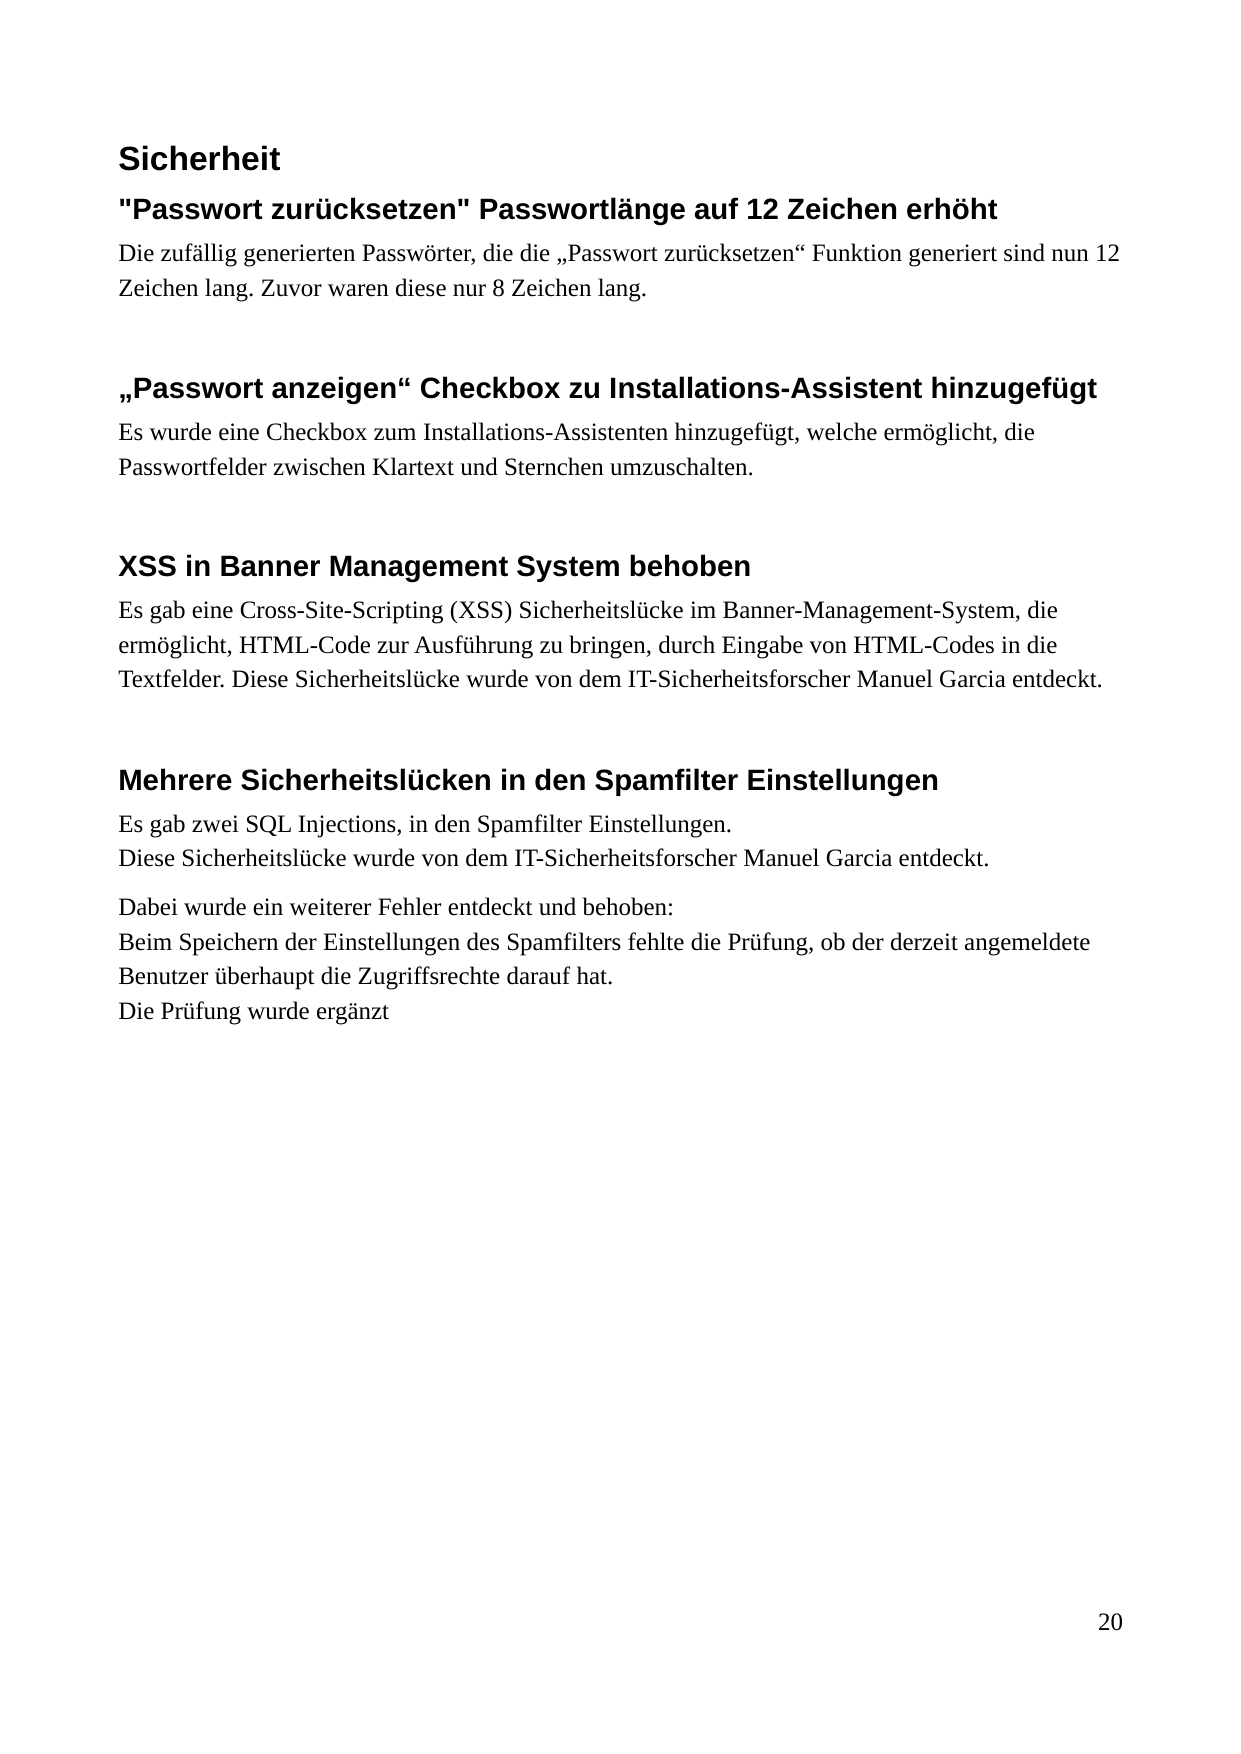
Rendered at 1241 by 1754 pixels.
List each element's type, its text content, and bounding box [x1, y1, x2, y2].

subtitle Mehrere Sicherheitslücken in den Spamfilter Einstellungen [118, 762, 1123, 796]
subtitle „Passwort anzeigen“ Checkbox zu Installations-Assistent hinzugefügt [118, 371, 1123, 405]
subtitle XSS in Banner Management System behoben [118, 549, 1123, 583]
text Es wurde eine Checkbox zum Installations-Assistenten hinzugefügt, welche ermöglicht, die Passwortfelder zwischen Klartext und Sternchen umzuschalten. [118, 417, 1123, 481]
text Es gab zwei SQL Injections, in den Spamfilter Einstellungen. Diese Sicherheitslücke wurde von dem IT-Sicherheitsforscher Manuel Garcia entdeckt. [118, 809, 1123, 872]
text Dabei wurde ein weiterer Fehler entdeckt und behoben: Beim Speichern der Einstellungen des Spamfilters fehlte die Prüfung, ob der derzeit angemeldete Benutzer überhaupt die Zugriffsrechte darauf hat. Die Prüfung wurde ergänzt [118, 892, 1123, 1024]
text Die zufällig generierten Passwörter, die die „Passwort zurücksetzen“ Funktion generiert sind nun 12 Zeichen lang. Zuvor waren diese nur 8 Zeichen lang. [118, 238, 1123, 302]
subtitle "Passwort zurücksetzen" Passwortlänge auf 12 Zeichen erhöht [118, 192, 1123, 226]
subtitle Sicherheit [118, 139, 1123, 178]
text Es gab eine Cross-Site-Scripting (XSS) Sicherheitslücke im Banner-Management-System, die ermöglicht, HTML-Code zur Ausführung zu bringen, durch Eingabe von HTML-Codes in die Textfelder. Diese Sicherheitslücke wurde von dem IT-Sicherheitsforscher Manuel Garcia entdeckt. [118, 595, 1123, 693]
